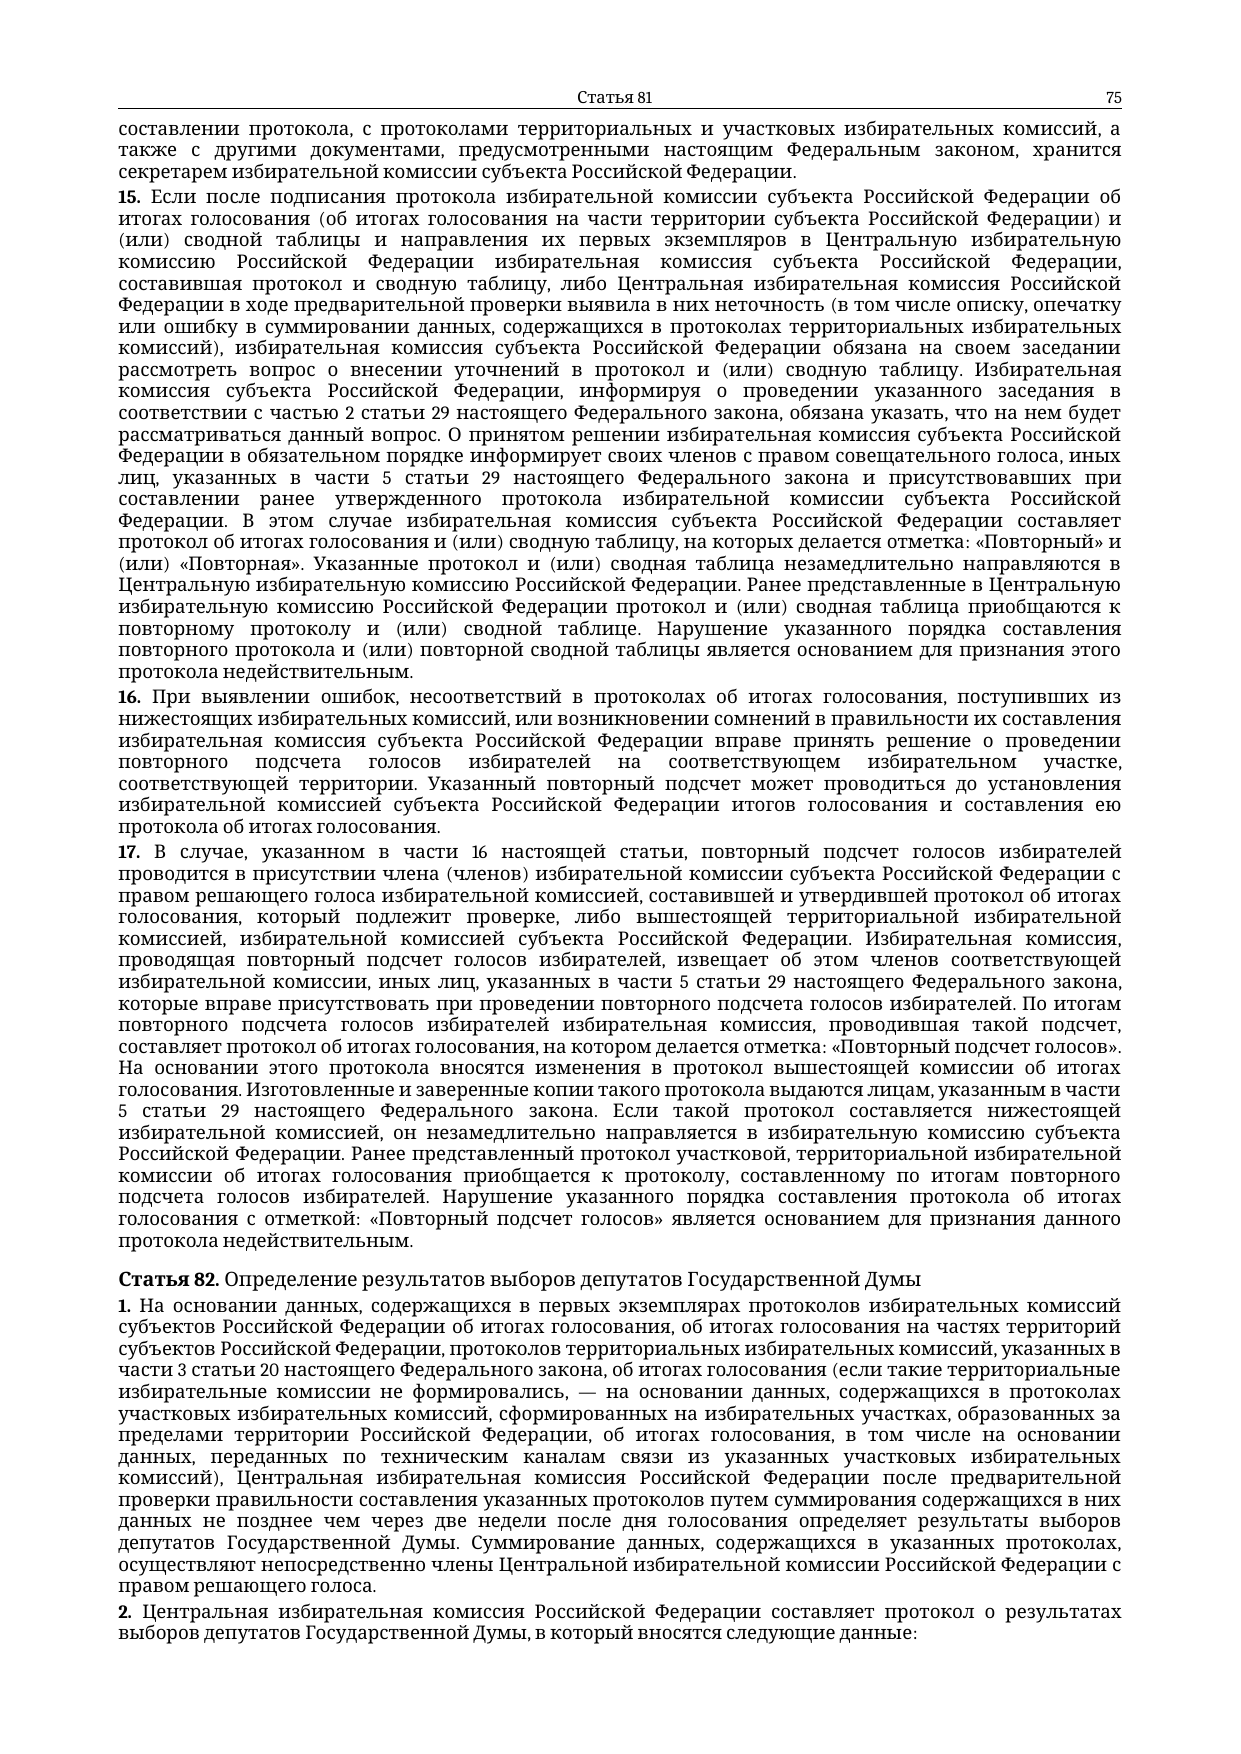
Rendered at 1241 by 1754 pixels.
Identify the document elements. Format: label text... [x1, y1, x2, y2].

subtitle Статья 82. Определение результатов выборов депутатов Государственной Думы [118, 1268, 1122, 1291]
text 1. На основании данных, содержащихся в первых экземплярах протоколов избирательных комиссий субъектов Российской Федерации об итогах голосования, об итогах голосования на частях территорий субъектов Российской Федерации, протоколов территориальных избирательных комиссий, указанных в части 3 статьи 20 настоящего Федерального закона, об итогах голосования (если такие территориальные избирательные комиссии не формировались, — на основании данных, содержащихся в протоколах участковых избирательных комиссий, сформированных на избирательных участках, образованных за пределами территории Российской Федерации, об итогах голосования, в том числе на основании данных, переданных по техническим каналам связи из указанных участковых избирательных комиссий), Центральная избирательная комиссия Российской Федерации после предварительной проверки правильности составления указанных протоколов путем суммирования содержащихся в них данных не позднее чем через две недели после дня голосования определяет результаты выборов депутатов Государственной Думы. Суммирование данных, содержащихся в указанных протоколах, осуществляют непосредственно члены Центральной избирательной комиссии Российской Федерации с правом решающего голоса. [118, 1295, 1122, 1597]
text 16. При выявлении ошибок, несоответствий в протоколах об итогах голосования, поступивших из нижестоящих избирательных комиссий, или возникновении сомнений в правильности их составления избирательная комиссия субъекта Российской Федерации вправе принять решение о проведении повторного подсчета голосов избирателей на соответствующем избирательном участке, соответствующей территории. Указанный повторный подсчет может проводиться до установления избирательной комиссией субъекта Российской Федерации итогов голосования и составления ею протокола об итогах голосования. [118, 687, 1122, 838]
text 17. В случае, указанном в части 16 настоящей статьи, повторный подсчет голосов избирателей проводится в присутствии члена (членов) избирательной комиссии субъекта Российской Федерации с правом решающего голоса избирательной комиссией, составившей и утвердившей протокол об итогах голосования, который подлежит проверке, либо вышестоящей территориальной избирательной комиссией, избирательной комиссией субъекта Российской Федерации. Избирательная комиссия, проводящая повторный подсчет голосов избирателей, извещает об этом членов соответствующей избирательной комиссии, иных лиц, указанных в части 5 статьи 29 настоящего Федерального закона, которые вправе присутствовать при проведении повторного подсчета голосов избирателей. По итогам повторного подсчета голосов избирателей избирательная комиссия, проводившая такой подсчет, составляет протокол об итогах голосования, на котором делается отметка: «Повторный подсчет голосов». На основании этого протокола вносятся изменения в протокол вышестоящей комиссии об итогах голосования. Изготовленные и заверенные копии такого протокола выдаются лицам, указанным в части 5 статьи 29 настоящего Федерального закона. Если такой протокол составляется нижестоящей избирательной комиссией, он незамедлительно направляется в избирательную комиссию субъекта Российской Федерации. Ранее представленный протокол участковой, территориальной избирательной комиссии об итогах голосования приобщается к протоколу, составленному по итогам повторного подсчета голосов избирателей. Нарушение указанного порядка составления протокола об итогах голосования с отметкой: «Повторный подсчет голосов» является основанием для признания данного протокола недействительным. [118, 842, 1122, 1252]
text 15. Если после подписания протокола избирательной комиссии субъекта Российской Федерации об итогах голосования (об итогах голосования на части территории субъекта Российской Федерации) и (или) сводной таблицы и направления их первых экземпляров в Центральную избирательную комиссию Российской Федерации избирательная комиссия субъекта Российской Федерации, составившая протокол и сводную таблицу, либо Центральная избирательная комиссия Российской Федерации в ходе предварительной проверки выявила в них неточность (в том числе описку, опечатку или ошибку в суммировании данных, содержащихся в протоколах территориальных избирательных комиссий), избирательная комиссия субъекта Российской Федерации обязана на своем заседании рассмотреть вопрос о внесении уточнений в протокол и (или) сводную таблицу. Избирательная комиссия субъекта Российской Федерации, информируя о проведении указанного заседания в соответствии с частью 2 статьи 29 настоящего Федерального закона, обязана указать, что на нем будет рассматриваться данный вопрос. О принятом решении избирательная комиссия субъекта Российской Федерации в обязательном порядке информирует своих членов с правом совещательного голоса, иных лиц, указанных в части 5 статьи 29 настоящего Федерального закона и присутствовавших при составлении ранее утвержденного протокола избирательной комиссии субъекта Российской Федерации. В этом случае избирательная комиссия субъекта Российской Федерации составляет протокол об итогах голосования и (или) сводную таблицу, на которых делается отметка: «Повторный» и (или) «Повторная». Указанные протокол и (или) сводная таблица незамедлительно направляются в Центральную избирательную комиссию Российской Федерации. Ранее представленные в Центральную избирательную комиссию Российской Федерации протокол и (или) сводная таблица приобщаются к повторному протоколу и (или) сводной таблице. Нарушение указанного порядка составления повторного протокола и (или) повторной сводной таблицы является основанием для признания этого протокола недействительным. [118, 187, 1122, 683]
text 2. Центральная избирательная комиссия Российской Федерации составляет протокол о результатах выборов депутатов Государственной Думы, в который вносятся следующие данные: [118, 1601, 1122, 1644]
text составлении протокола, с протоколами территориальных и участковых избирательных комиссий, а также с другими документами, предусмотренными настоящим Федеральным законом, хранится секретарем избирательной комиссии субъекта Российской Федерации. [118, 118, 1122, 183]
